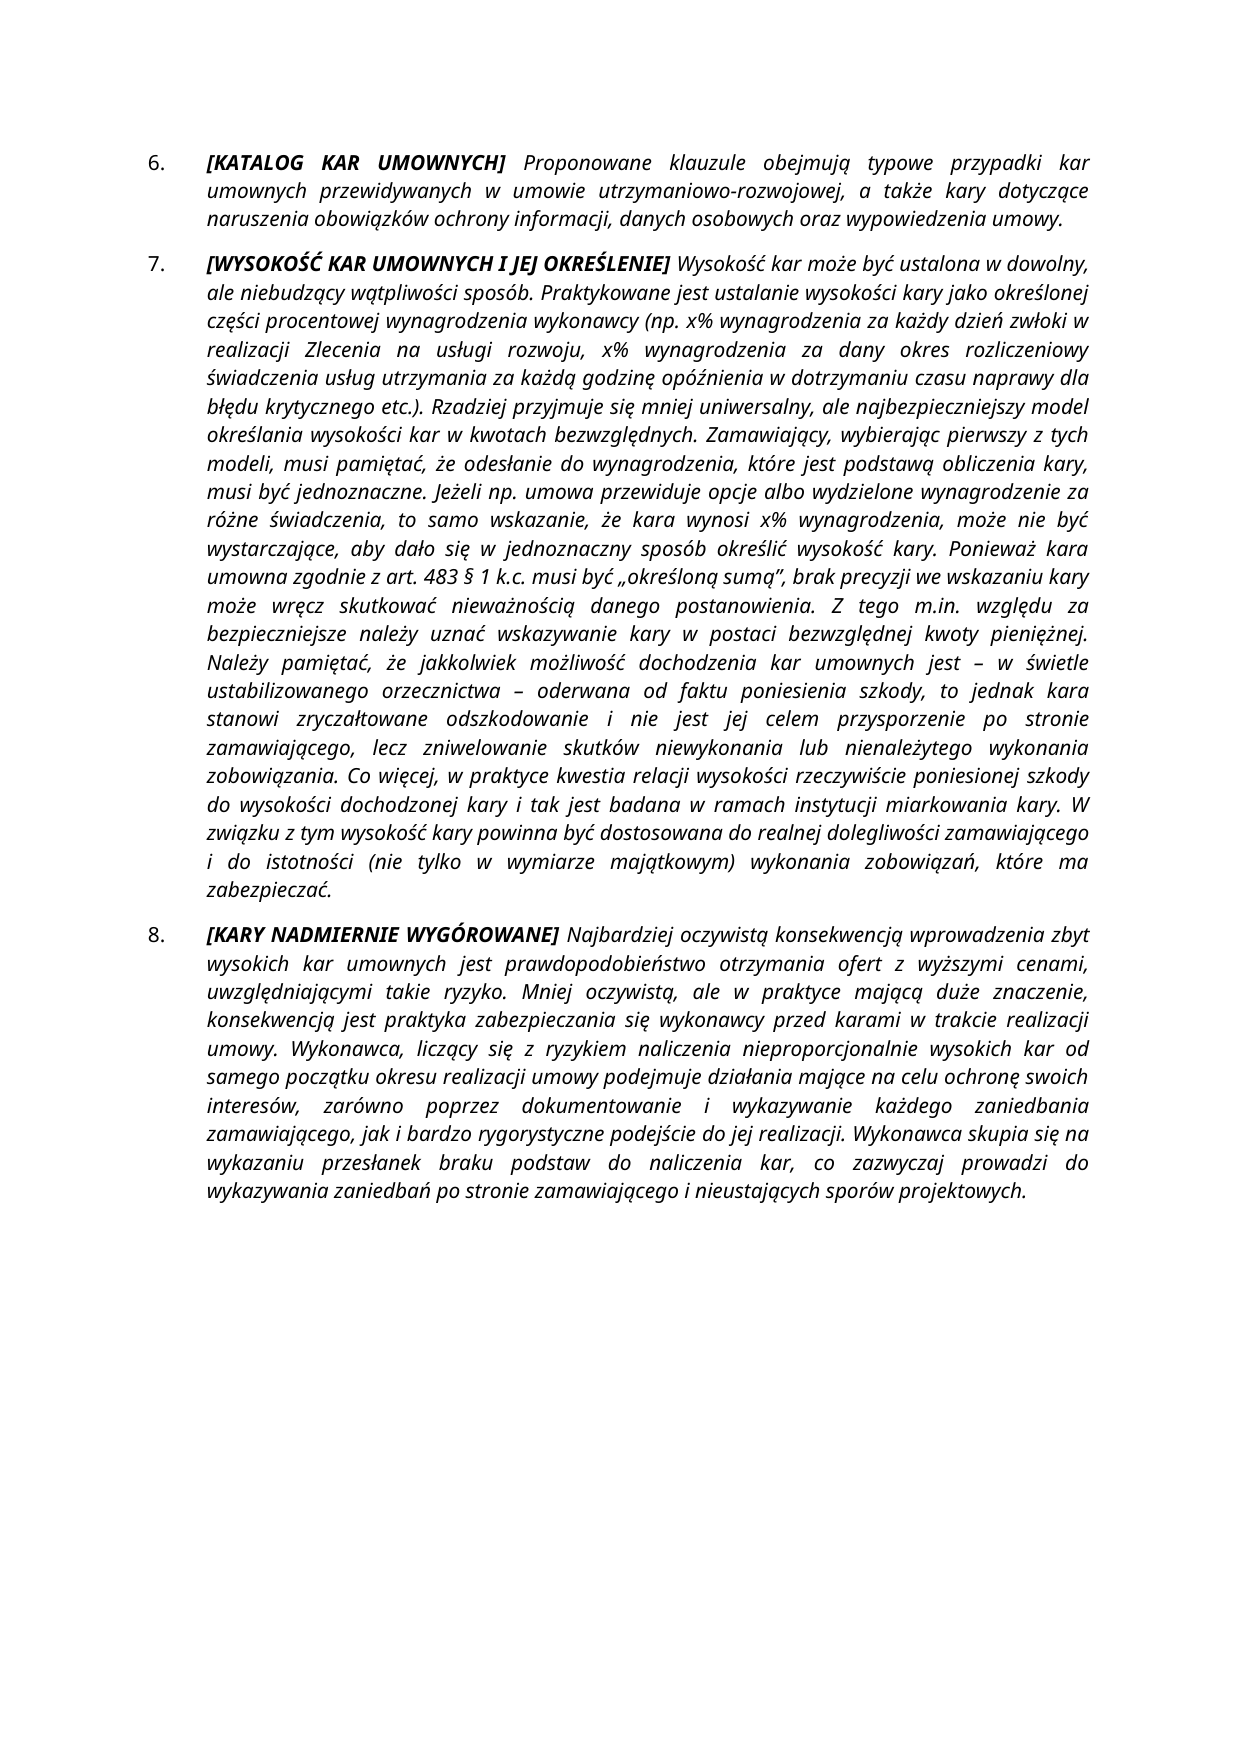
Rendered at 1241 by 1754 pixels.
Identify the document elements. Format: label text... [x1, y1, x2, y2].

list [KATALOG KAR UMOWNYCH] Proponowane klauzule obejmują typowe przypadki kar umownych przewidywanych w umowie utrzymaniowo-rozwojowej, a także kary dotyczące naruszenia obowiązków ochrony informacji, danych osobowych oraz wypowiedzenia umowy. [148, 148, 1093, 233]
list [KARY NADMIERNIE WYGÓROWANE] Najbardziej oczywistą konsekwencją wprowadzenia zbyt wysokich kar umownych jest prawdopodobieństwo otrzymania ofert z wyższymi cenami, uwzględniającymi takie ryzyko. Mniej oczywistą, ale w praktyce mającą duże znaczenie, konsekwencją jest praktyka zabezpieczania się wykonawcy przed karami w trakcie realizacji umowy. Wykonawca, liczący się z ryzykiem naliczenia nieproporcjonalnie wysokich kar od samego początku okresu realizacji umowy podejmuje działania mające na celu ochronę swoich interesów, zarówno poprzez dokumentowanie i wykazywanie każdego zaniedbania zamawiającego, jak i bardzo rygorystyczne podejście do jej realizacji. Wykonawca skupia się na wykazaniu przesłanek braku podstaw do naliczenia kar, co zazwyczaj prowadzi do wykazywania zaniedbań po stronie zamawiającego i nieustających sporów projektowych. [148, 920, 1093, 1205]
list [WYSOKOŚĆ KAR UMOWNYCH I JEJ OKREŚLENIE] Wysokość kar może być ustalona w dowolny, ale niebudzący wątpliwości sposób. Praktykowane jest ustalanie wysokości kary jako określonej części procentowej wynagrodzenia wykonawcy (np. x% wynagrodzenia za każdy dzień zwłoki w realizacji Zlecenia na usługi rozwoju, x% wynagrodzenia za dany okres rozliczeniowy świadczenia usług utrzymania za każdą godzinę opóźnienia w dotrzymaniu czasu naprawy dla błędu krytycznego etc.). Rzadziej przyjmuje się mniej uniwersalny, ale najbezpieczniejszy model określania wysokości kar w kwotach bezwzględnych. Zamawiający, wybierając pierwszy z tych modeli, musi pamiętać, że odesłanie do wynagrodzenia, które jest podstawą obliczenia kary, musi być jednoznaczne. Jeżeli np. umowa przewiduje opcje albo wydzielone wynagrodzenie za różne świadczenia, to samo wskazanie, że kara wynosi x% wynagrodzenia, może nie być wystarczające, aby dało się w jednoznaczny sposób określić wysokość kary. Ponieważ kara umowna zgodnie z art. 483 § 1 k.c. musi być „określoną sumą”, brak precyzji we wskazaniu kary może wręcz skutkować nieważnością danego postanowienia. Z tego m.in. względu za bezpieczniejsze należy uznać wskazywanie kary w postaci bezwzględnej kwoty pieniężnej. Należy pamiętać, że jakkolwiek możliwość dochodzenia kar umownych jest – w świetle ustabilizowanego orzecznictwa – oderwana od faktu poniesienia szkody, to jednak kara stanowi zryczałtowane odszkodowanie i nie jest jej celem przysporzenie po stronie zamawiającego, lecz zniwelowanie skutków niewykonania lub nienależytego wykonania zobowiązania. Co więcej, w praktyce kwestia relacji wysokości rzeczywiście poniesionej szkody do wysokości dochodzonej kary i tak jest badana w ramach instytucji miarkowania kary. W związku z tym wysokość kary powinna być dostosowana do realnej dolegliwości zamawiającego i do istotności (nie tylko w wymiarze majątkowym) wykonania zobowiązań, które ma zabezpieczać. [148, 249, 1093, 904]
